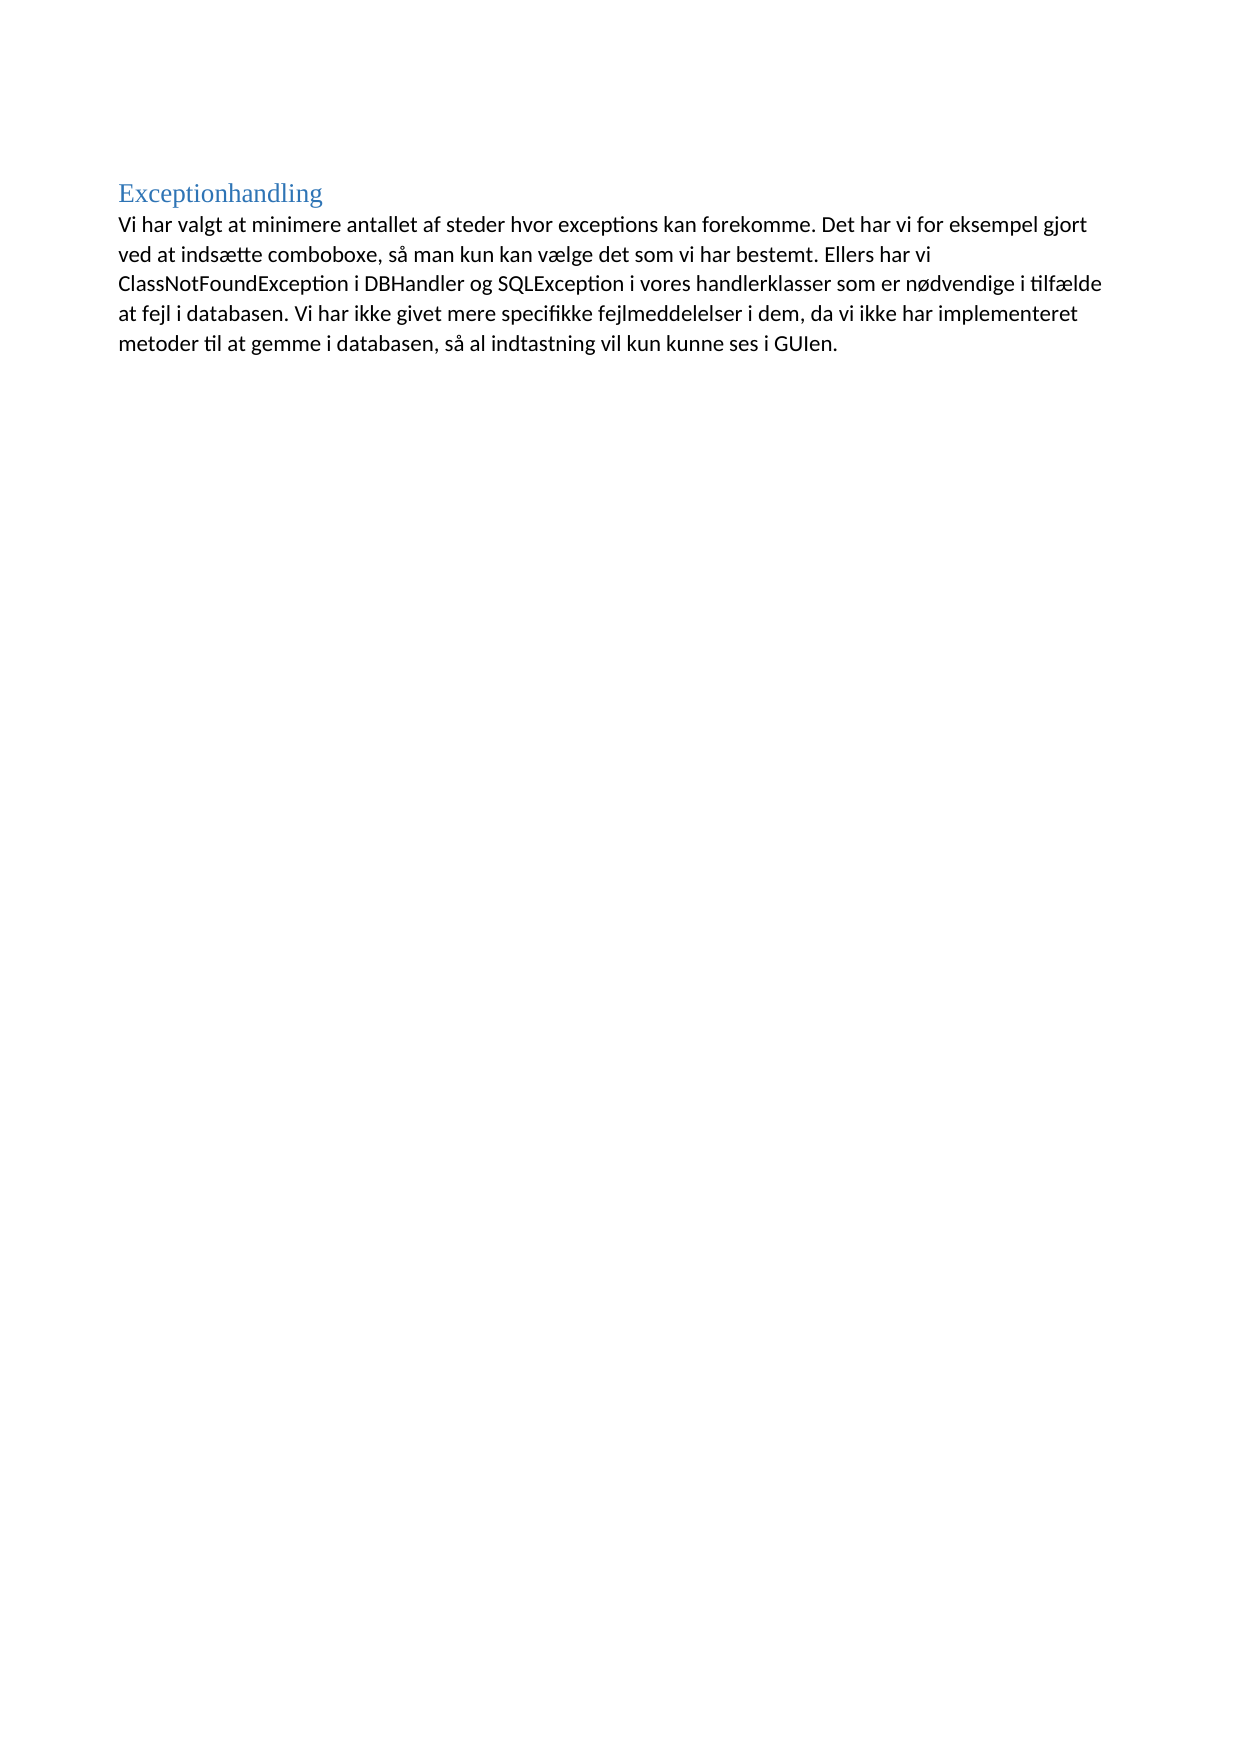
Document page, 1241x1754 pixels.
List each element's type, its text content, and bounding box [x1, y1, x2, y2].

subtitle Exceptionhandling [118, 177, 1122, 208]
text Vi har valgt at minimere antallet af steder hvor exceptions kan forekomme. Det har vi for eksempel gjort ved at indsætte comboboxe, så man kun kan vælge det som vi har bestemt. Ellers har vi ClassNotFoundException i DBHandler og SQLException i vores handlerklasser som er nødvendige i tilfælde at fejl i databasen. Vi har ikke givet mere specifikke fejlmeddelelser i dem, da vi ikke har implementeret metoder til at gemme i databasen, så al indtastning vil kun kunne ses i GUIen. [118, 210, 1122, 357]
